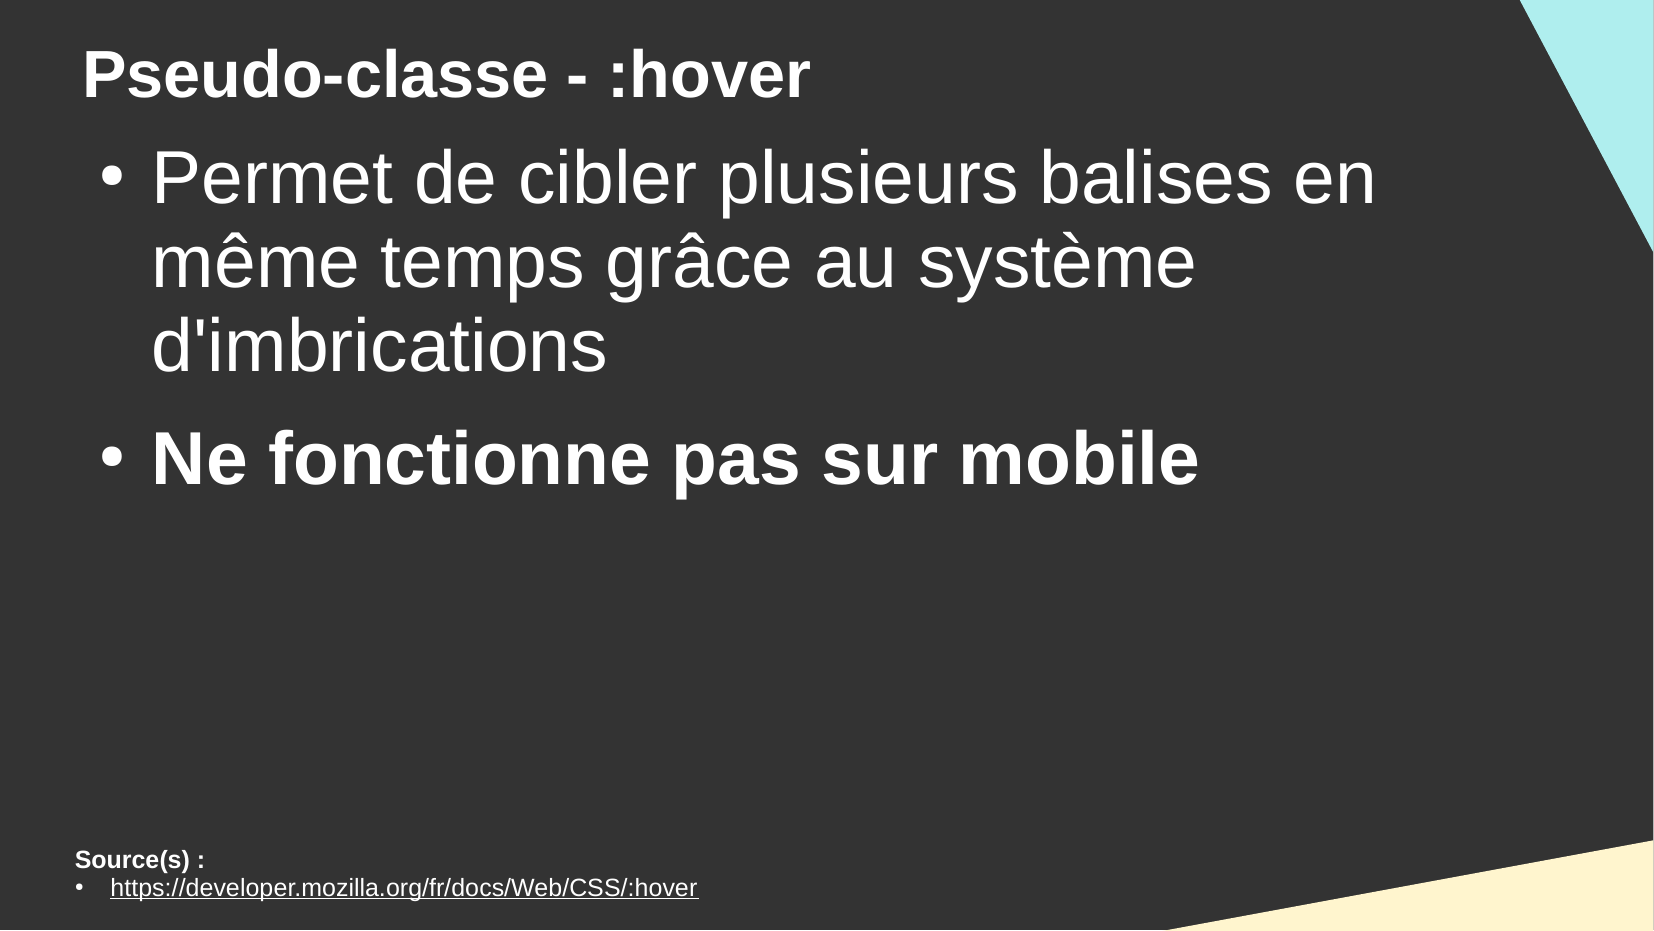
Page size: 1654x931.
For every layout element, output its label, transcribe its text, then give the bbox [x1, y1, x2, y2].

text_box [1519, 0, 1654, 254]
list Permet de cibler plusieurs balises en même temps grâce au système d'imbrications Ne fonctionne pas sur mobile [80, 135, 1605, 691]
text_box Source(s) : https://developer.mozilla.org/fr/docs/Web/CSS/:hover [60, 838, 1546, 931]
title Pseudo-classe - :hover [82, 37, 1571, 114]
text_box [1162, 840, 1654, 931]
